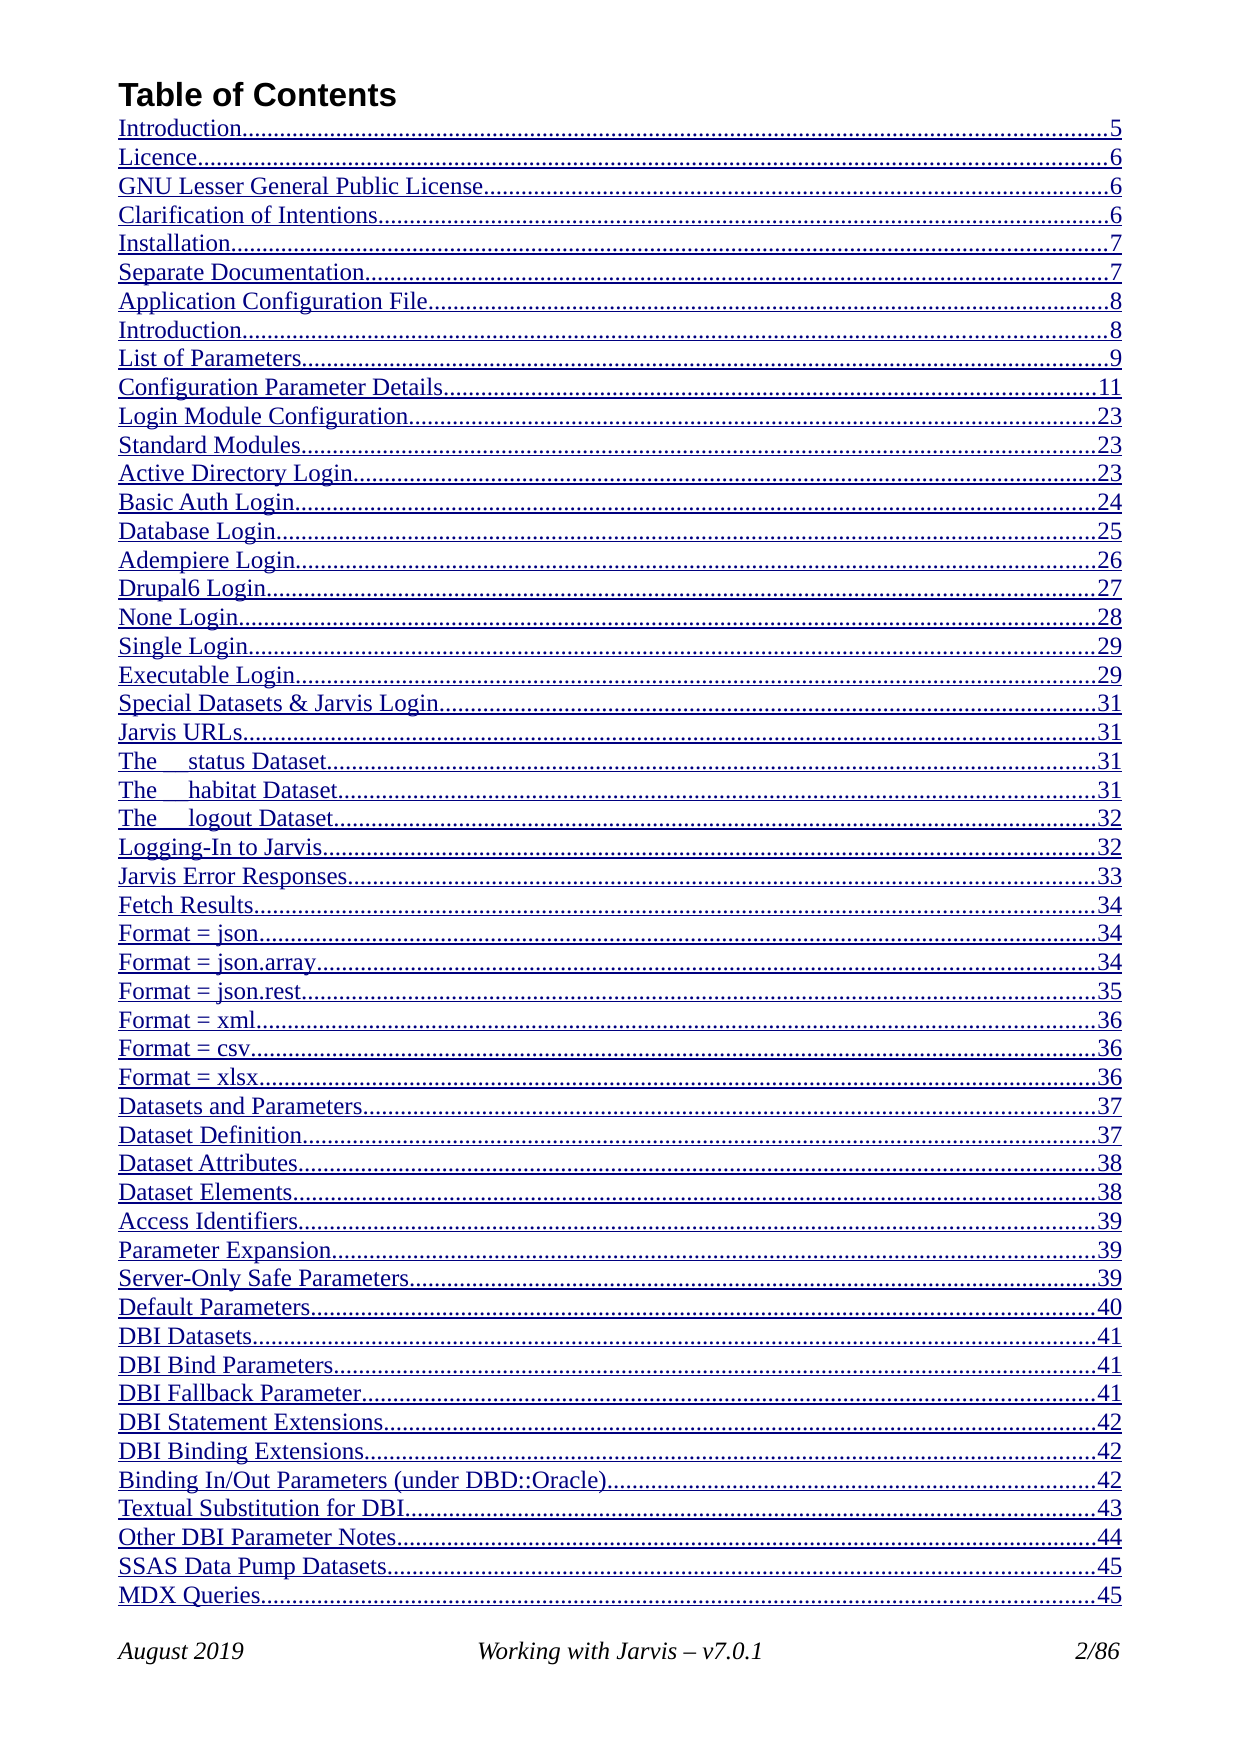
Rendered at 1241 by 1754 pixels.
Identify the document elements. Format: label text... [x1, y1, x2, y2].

text Licence 6 [118, 142, 1122, 167]
text DBI Bind Parameters 41 [118, 1350, 1122, 1375]
text List of Parameters 9 [118, 343, 1122, 368]
text Configuration Parameter Details 11 [118, 372, 1122, 397]
text The __logout Dataset 32 [118, 803, 1122, 828]
text Drupal6 Login 27 [118, 573, 1122, 598]
text Format = xlsx 36 [118, 1062, 1122, 1087]
text Clarification of Intentions 6 [118, 200, 1122, 225]
text DBI Binding Extensions 42 [118, 1436, 1122, 1461]
text Installation 7 [118, 228, 1122, 253]
text Access Identifiers 39 [118, 1206, 1122, 1231]
text Server-Only Safe Parameters 39 [118, 1263, 1122, 1288]
text Special Datasets & Jarvis Login 31 [118, 688, 1122, 713]
text Jarvis Error Responses 33 [118, 861, 1122, 886]
subtitle Table of Contents [118, 75, 1122, 113]
text Separate Documentation 7 [118, 257, 1122, 282]
text SSAS Data Pump Datasets 45 [118, 1551, 1122, 1576]
text Jarvis URLs 31 [118, 717, 1122, 742]
text Format = csv 36 [118, 1033, 1122, 1058]
text Format = json 34 [118, 918, 1122, 943]
text None Login 28 [118, 602, 1122, 627]
text Active Directory Login 23 [118, 458, 1122, 483]
text Datasets and Parameters 37 [118, 1091, 1122, 1116]
text DBI Fallback Parameter 41 [118, 1378, 1122, 1403]
text Application Configuration File 8 [118, 286, 1122, 311]
text Basic Auth Login 24 [118, 487, 1122, 512]
text Binding In/Out Parameters (under DBD::Oracle) 42 [118, 1465, 1122, 1490]
text Dataset Elements 38 [118, 1177, 1122, 1202]
text Parameter Expansion 39 [118, 1235, 1122, 1260]
text Fetch Results 34 [118, 890, 1122, 915]
text Textual Substitution for DBI 43 [118, 1493, 1122, 1518]
text Dataset Definition 37 [118, 1120, 1122, 1145]
text Database Login 25 [118, 516, 1122, 541]
text Other DBI Parameter Notes 44 [118, 1522, 1122, 1547]
text The __habitat Dataset 31 [118, 775, 1122, 800]
text Format = json.array 34 [118, 947, 1122, 972]
text Format = xml 36 [118, 1005, 1122, 1030]
text MDX Queries 45 [118, 1580, 1122, 1605]
text Format = json.rest 35 [118, 976, 1122, 1001]
text Adempiere Login 26 [118, 545, 1122, 570]
text Dataset Attributes 38 [118, 1148, 1122, 1173]
text Executable Login 29 [118, 660, 1122, 685]
text Login Module Configuration 23 [118, 401, 1122, 426]
text DBI Statement Extensions 42 [118, 1407, 1122, 1432]
text Default Parameters 40 [118, 1292, 1122, 1317]
text Logging-In to Jarvis 32 [118, 832, 1122, 857]
text GNU Lesser General Public License 6 [118, 171, 1122, 196]
text Introduction 8 [118, 315, 1122, 340]
text The __status Dataset 31 [118, 746, 1122, 771]
text DBI Datasets 41 [118, 1321, 1122, 1346]
text Single Login 29 [118, 631, 1122, 656]
text Standard Modules 23 [118, 430, 1122, 455]
text Introduction 5 [118, 113, 1122, 138]
